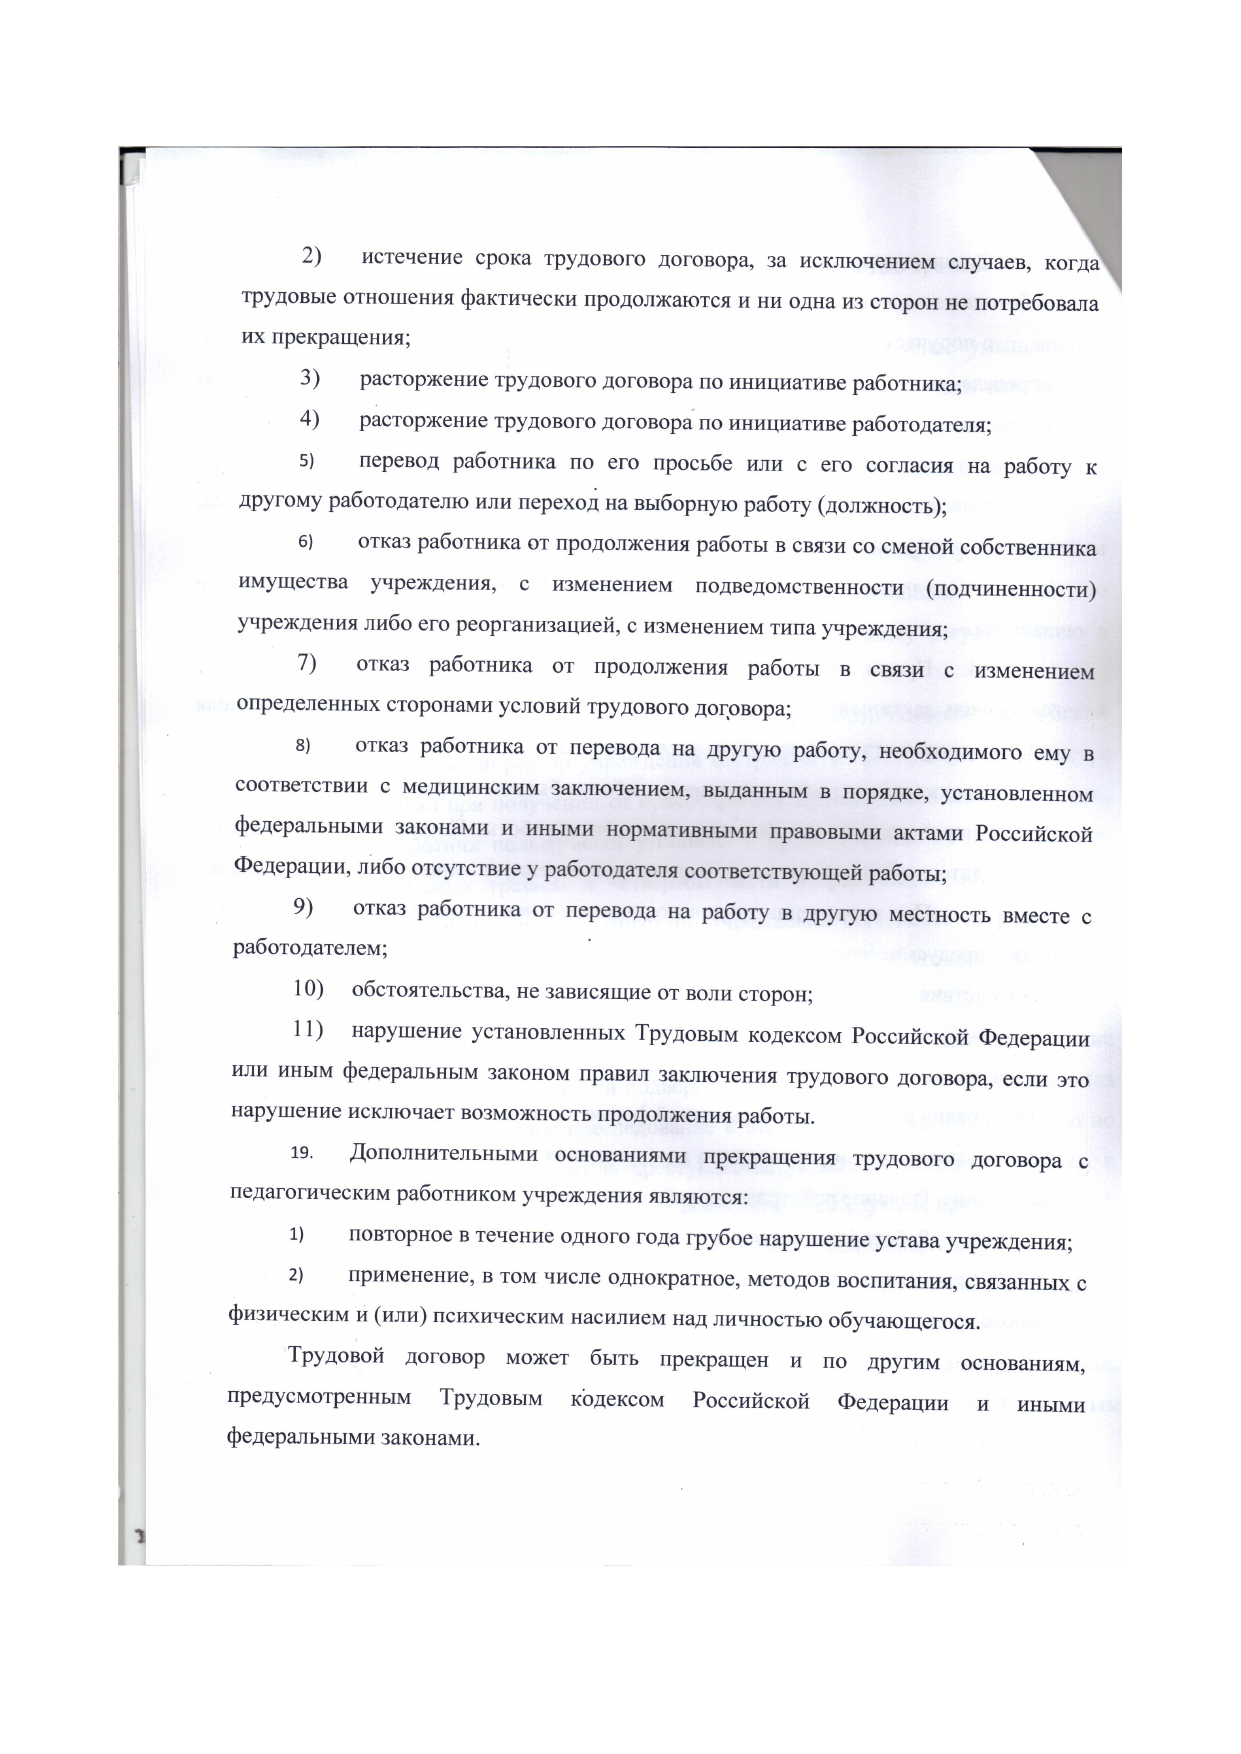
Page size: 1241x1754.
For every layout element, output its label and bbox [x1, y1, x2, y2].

picture [118, 146, 1122, 1567]
